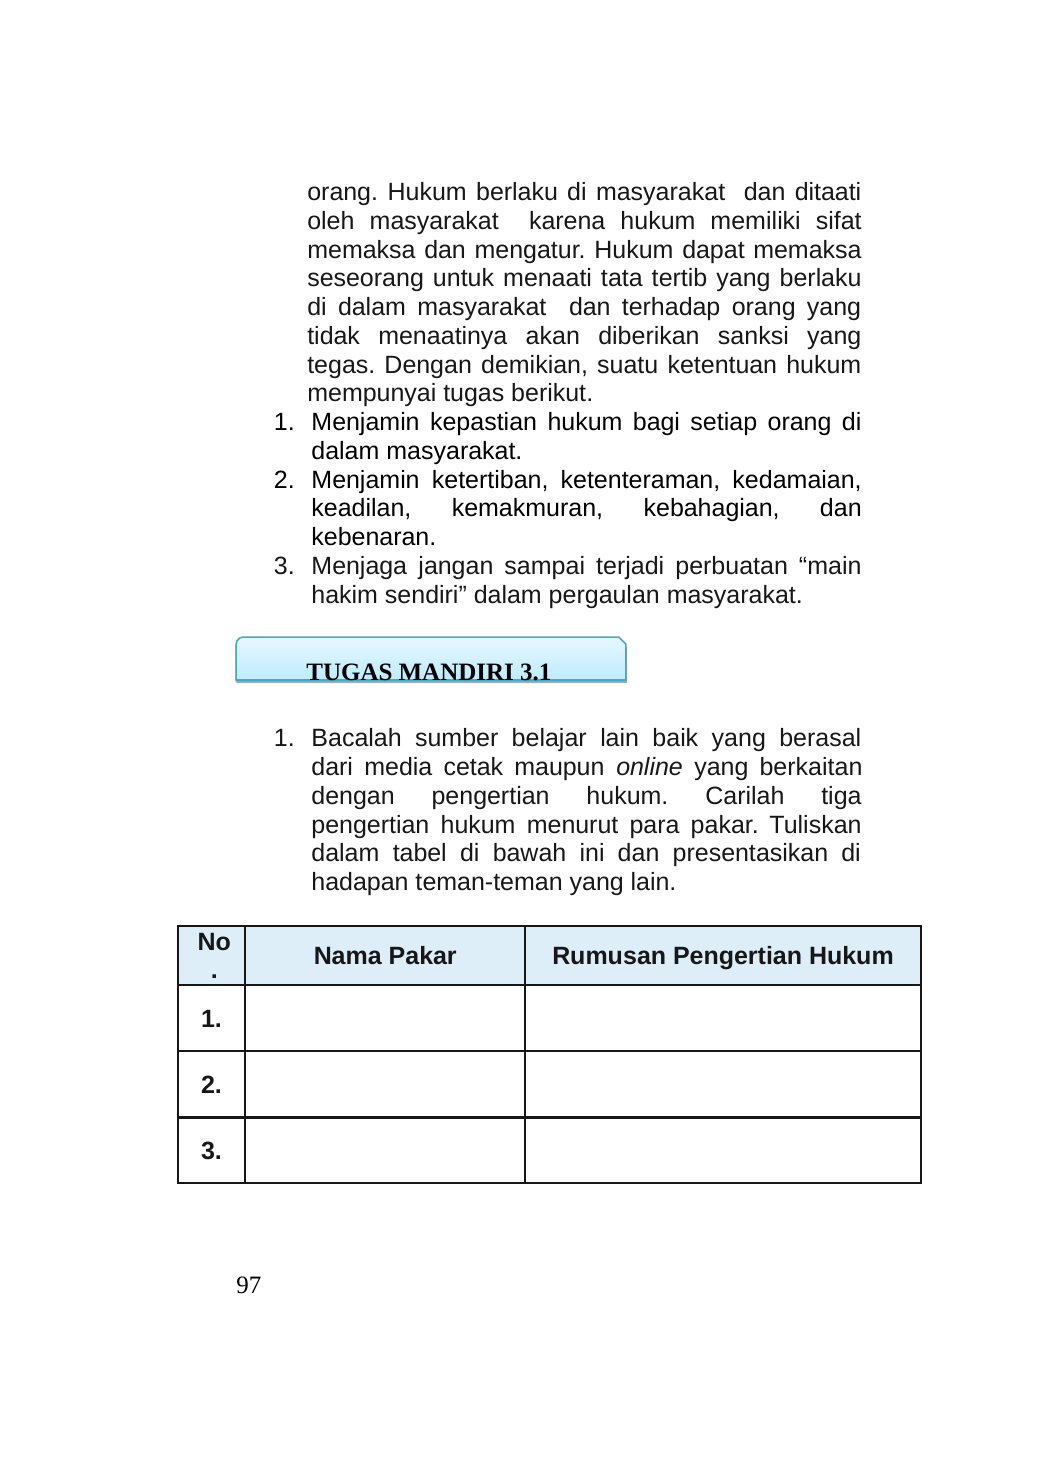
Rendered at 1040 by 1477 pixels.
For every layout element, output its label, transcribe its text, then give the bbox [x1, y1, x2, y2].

table_header No. [179, 927, 244, 984]
table_cell [246, 1119, 524, 1182]
text orang. Hukum berlaku di masyarakat dan ditaati oleh masyarakat karena hukum memiliki sifat memaksa dan mengatur. Hukum dapat memaksa seseorang untuk menaati tata tertib yang berlaku di dalam masyarakat dan terhadap orang yang tidak menaatinya akan diberikan sanksi yang tegas. Dengan demikian, suatu ketentuan hukum mempunyai tugas berikut. [307, 177, 862, 407]
table_cell 2. [179, 1052, 244, 1116]
table_header Rumusan Pengertian Hukum [526, 927, 920, 984]
table_cell 1. [179, 986, 244, 1050]
list Bacalah sumber belajar lain baik yang berasal dari media cetak maupun online yang berkaitan dengan pengertian hukum. Carilah tiga pengertian hukum menurut para pakar. Tuliskan dalam tabel di bawah ini dan presentasikan di hadapan teman-teman yang lain. [274, 723, 862, 896]
table_cell [246, 1052, 524, 1116]
list Menjamin ketertiban, ketenteraman, kedamaian, keadilan, kemakmuran, kebahagian, dan kebenaran. [274, 465, 862, 551]
table_cell 3. [179, 1119, 244, 1182]
table_cell [526, 1119, 920, 1182]
table_cell [526, 1052, 920, 1116]
text TUGAS MANDIRI 3.1 [246, 657, 612, 680]
list Menjamin kepastian hukum bagi setiap orang di dalam masyarakat. [274, 407, 862, 465]
table_cell [526, 986, 920, 1050]
table_header Nama Pakar [246, 927, 524, 984]
table_cell [246, 986, 524, 1050]
list Menjaga jangan sampai terjadi perbuatan “main hakim sendiri” dalam pergaulan masyarakat. [274, 551, 862, 608]
